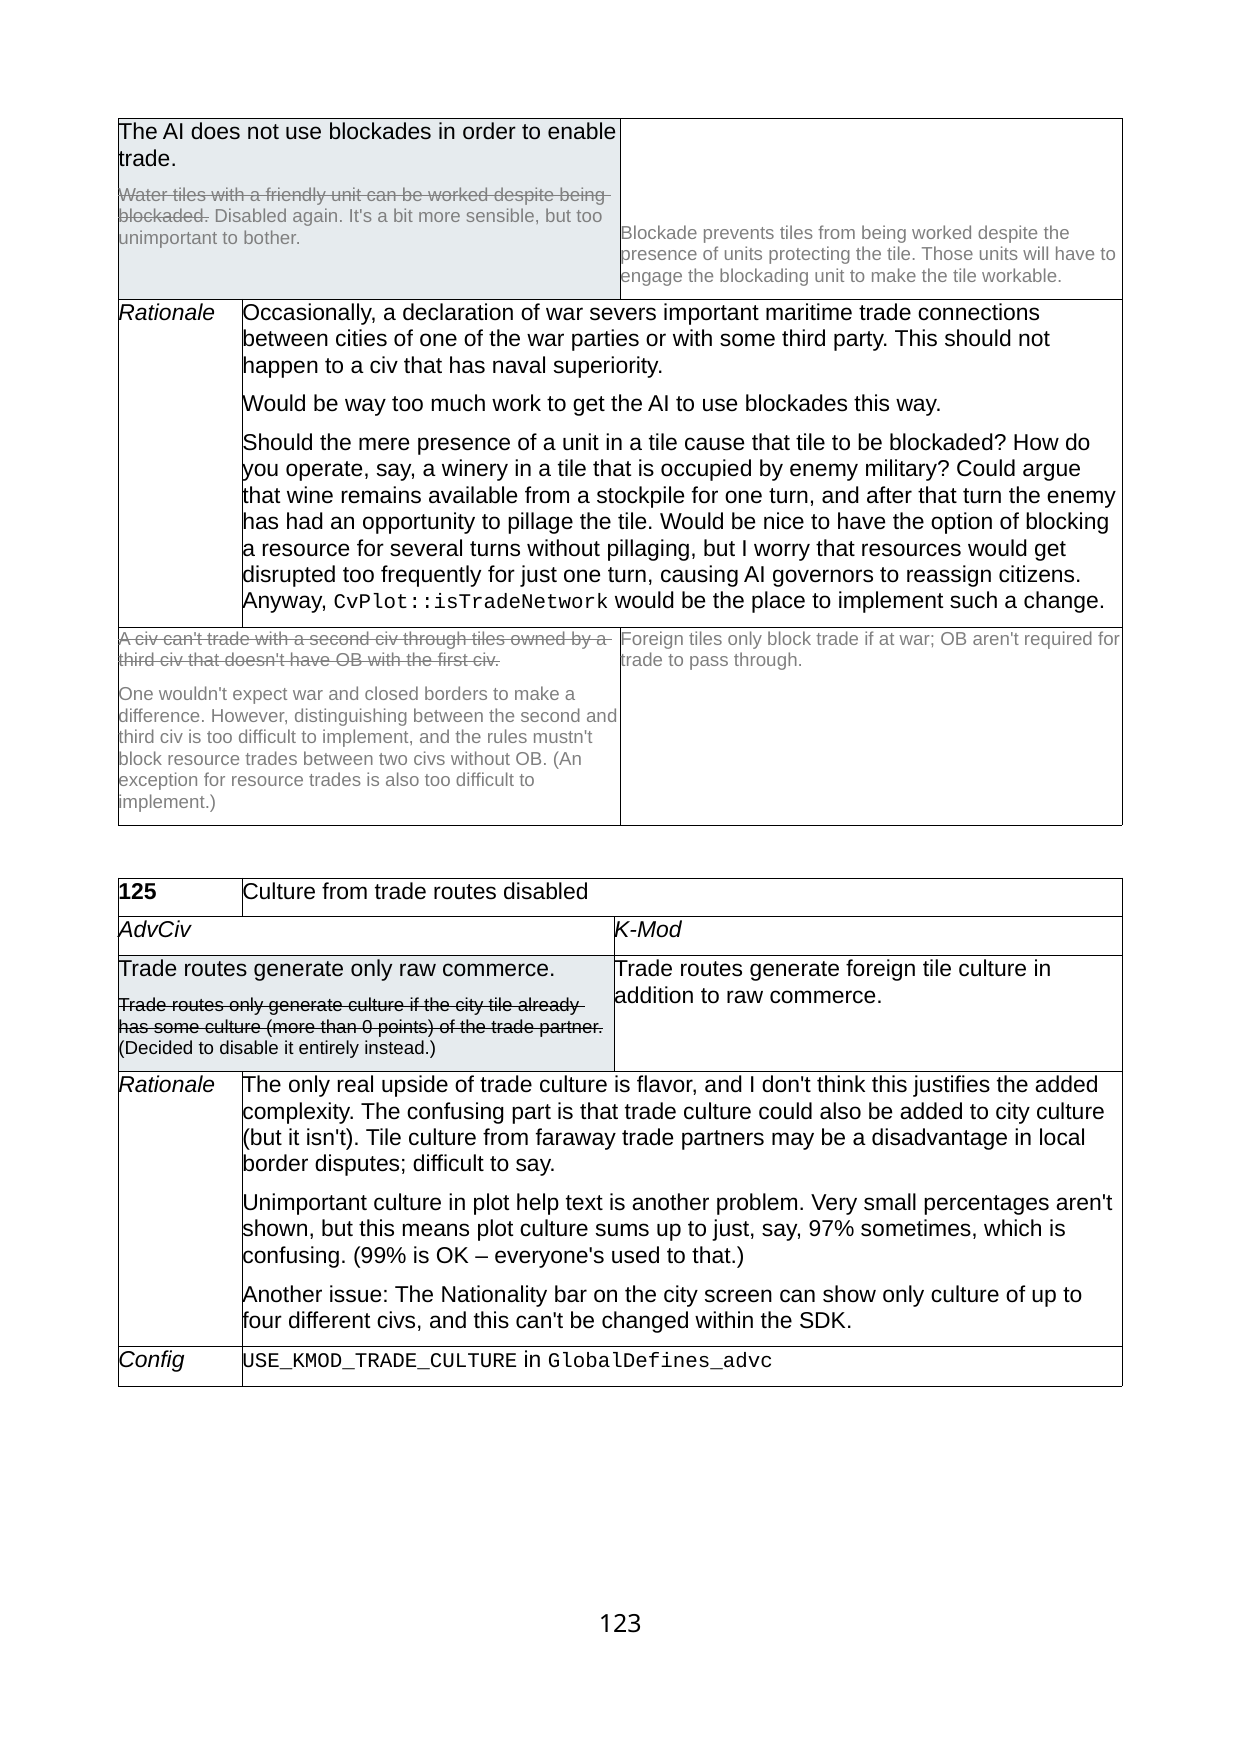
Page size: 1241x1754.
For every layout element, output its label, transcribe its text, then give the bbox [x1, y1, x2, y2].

table_cell AdvCiv [119, 917, 614, 955]
table_cell K-Mod [615, 917, 1122, 955]
table_cell The only real upside of trade culture is flavor, and I don't think this justifies the added complexity. The confusing part is that trade culture could also be added to city culture (but it isn't). Tile culture from faraway trade partners may be a disadvantage in local border disputes; difficult to say. Unimportant culture in plot help text is another problem. Very small percentages aren't shown, but this means plot culture sums up to just, say, 97% sometimes, which is confusing. (99% is OK – everyone's used to that.) Another issue: The Nationality bar on the city screen can show only culture of up to four different civs, and this can't be changed within the SDK. [243, 1072, 1122, 1346]
table_cell USE_KMOD_TRADE_CULTURE in GlobalDefines_advc [243, 1347, 1122, 1386]
table_cell Rationale [119, 300, 242, 627]
table_cell Trade routes generate only raw commerce. Trade routes only generate culture if the city tile already has some culture (more than 0 points) of the trade partner. (Decided to disable it entirely instead.) [119, 956, 614, 1071]
table_header 125 [119, 879, 242, 916]
table_cell Foreign tiles only block trade if at war; OB aren't required for trade to pass through. [621, 628, 1122, 825]
table_cell Rationale [119, 1072, 242, 1346]
table_header Culture from trade routes disabled [243, 879, 1122, 916]
table_cell The AI does not use blockades in order to enable trade. Water tiles with a friendly unit can be worked despite being blockaded. Disabled again. It's a bit more sensible, but too unimportant to bother. [119, 119, 620, 299]
table_cell Trade routes generate foreign tile culture in addition to raw commerce. [615, 956, 1122, 1071]
table_cell Occasionally, a declaration of war severs important maritime trade connections between cities of one of the war parties or with some third party. This should not happen to a civ that has naval superiority. Would be way too much work to get the AI to use blockades this way. Should the mere presence of a unit in a tile cause that tile to be blockaded? How do you operate, say, a winery in a tile that is occupied by enemy military? Could argue that wine remains available from a stockpile for one turn, and after that turn the enemy has had an opportunity to pillage the tile. Would be nice to have the option of blocking a resource for several turns without pillaging, but I worry that resources would get disrupted too frequently for just one turn, causing AI governors to reassign citizens. Anyway, CvPlot::isTradeNetwork would be the place to implement such a change. [243, 300, 1122, 627]
table_cell Blockade prevents tiles from being worked despite the presence of units protecting the tile. Those units will have to engage the blockading unit to make the tile workable. [621, 119, 1122, 299]
table_cell A civ can't trade with a second civ through tiles owned by a third civ that doesn't have OB with the first civ. One wouldn't expect war and closed borders to make a difference. However, distinguishing between the second and third civ is too difficult to implement, and the rules mustn't block resource trades between two civs without OB. (An exception for resource trades is also too difficult to implement.) [119, 628, 620, 825]
table_cell Config [119, 1347, 242, 1386]
